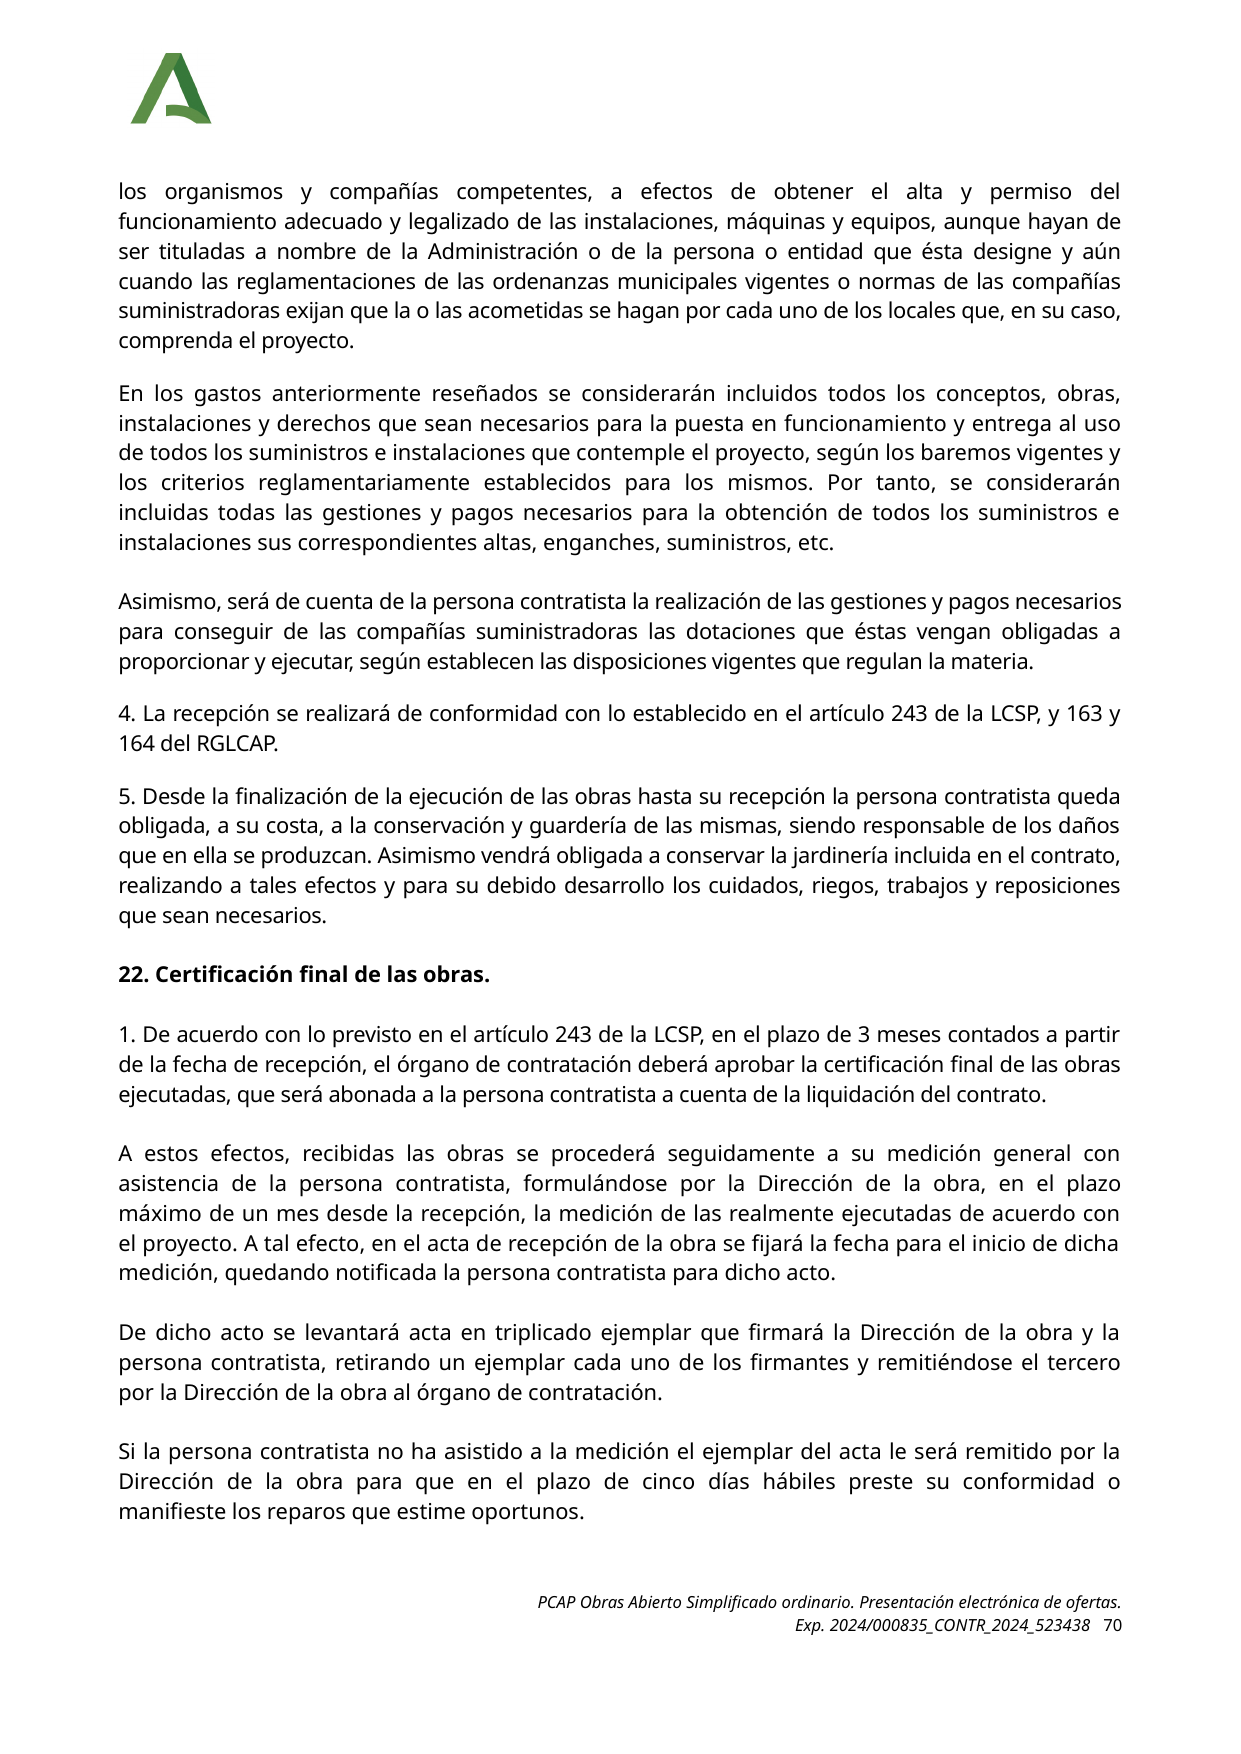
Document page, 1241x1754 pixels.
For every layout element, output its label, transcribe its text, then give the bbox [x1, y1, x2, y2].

text Si la persona contratista no ha asistido a la medición el ejemplar del acta le será remitido por la Dirección de la obra para que en el plazo de cinco días hábiles preste su conformidad o manifieste los reparos que estime oportunos. [118, 1436, 1122, 1526]
text En los gastos anteriormente reseñados se considerarán incluidos todos los conceptos, obras, instalaciones y derechos que sean necesarios para la puesta en funcionamiento y entrega al uso de todos los suministros e instalaciones que contemple el proyecto, según los baremos vigentes y los criterios reglamentariamente establecidos para los mismos. Por tanto, se considerarán incluidas todas las gestiones y pagos necesarios para la obtención de todos los suministros e instalaciones sus correspondientes altas, enganches, suministros, etc. [118, 378, 1122, 557]
text De dicho acto se levantará acta en triplicado ejemplar que firmará la Dirección de la obra y la persona contratista, retirando un ejemplar cada uno de los firmantes y remitiéndose el tercero por la Dirección de la obra al órgano de contratación. [118, 1317, 1122, 1406]
text 4. La recepción se realizará de conformidad con lo establecido en el artículo 243 de la LCSP, y 163 y 164 del RGLCAP. [118, 698, 1122, 758]
picture [127, 48, 216, 128]
text 1. De acuerdo con lo previsto en el artículo 243 de la LCSP, en el plazo de 3 meses contados a partir de la fecha de recepción, el órgano de contratación deberá aprobar la certificación final de las obras ejecutadas, que será abonada a la persona contratista a cuenta de la liquidación del contrato. [118, 1019, 1122, 1108]
subtitle 22. Certificación final de las obras. [118, 959, 1122, 989]
text 5. Desde la finalización de la ejecución de las obras hasta su recepción la persona contratista queda obligada, a su costa, a la conservación y guardería de las mismas, siendo responsable de los daños que en ella se produzcan. Asimismo vendrá obligada a conservar la jardinería incluida en el contrato, realizando a tales efectos y para su debido desarrollo los cuidados, riegos, trabajos y reposiciones que sean necesarios. [118, 781, 1122, 930]
text los organismos y compañías competentes, a efectos de obtener el alta y permiso del funcionamiento adecuado y legalizado de las instalaciones, máquinas y equipos, aunque hayan de ser tituladas a nombre de la Administración o de la persona o entidad que ésta designe y aún cuando las reglamentaciones de las ordenanzas municipales vigentes o normas de las compañías suministradoras exijan que la o las acometidas se hagan por cada uno de los locales que, en su caso, comprenda el proyecto. [118, 176, 1122, 355]
text Asimismo, será de cuenta de la persona contratista la realización de las gestiones y pagos necesarios para conseguir de las compañías suministradoras las dotaciones que éstas vengan obligadas a proporcionar y ejecutar, según establecen las disposiciones vigentes que regulan la materia. [118, 586, 1122, 676]
text A estos efectos, recibidas las obras se procederá seguidamente a su medición general con asistencia de la persona contratista, formulándose por la Dirección de la obra, en el plazo máximo de un mes desde la recepción, la medición de las realmente ejecutadas de acuerdo con el proyecto. A tal efecto, en el acta de recepción de la obra se fijará la fecha para el inicio de dicha medición, quedando notificada la persona contratista para dicho acto. [118, 1138, 1122, 1287]
